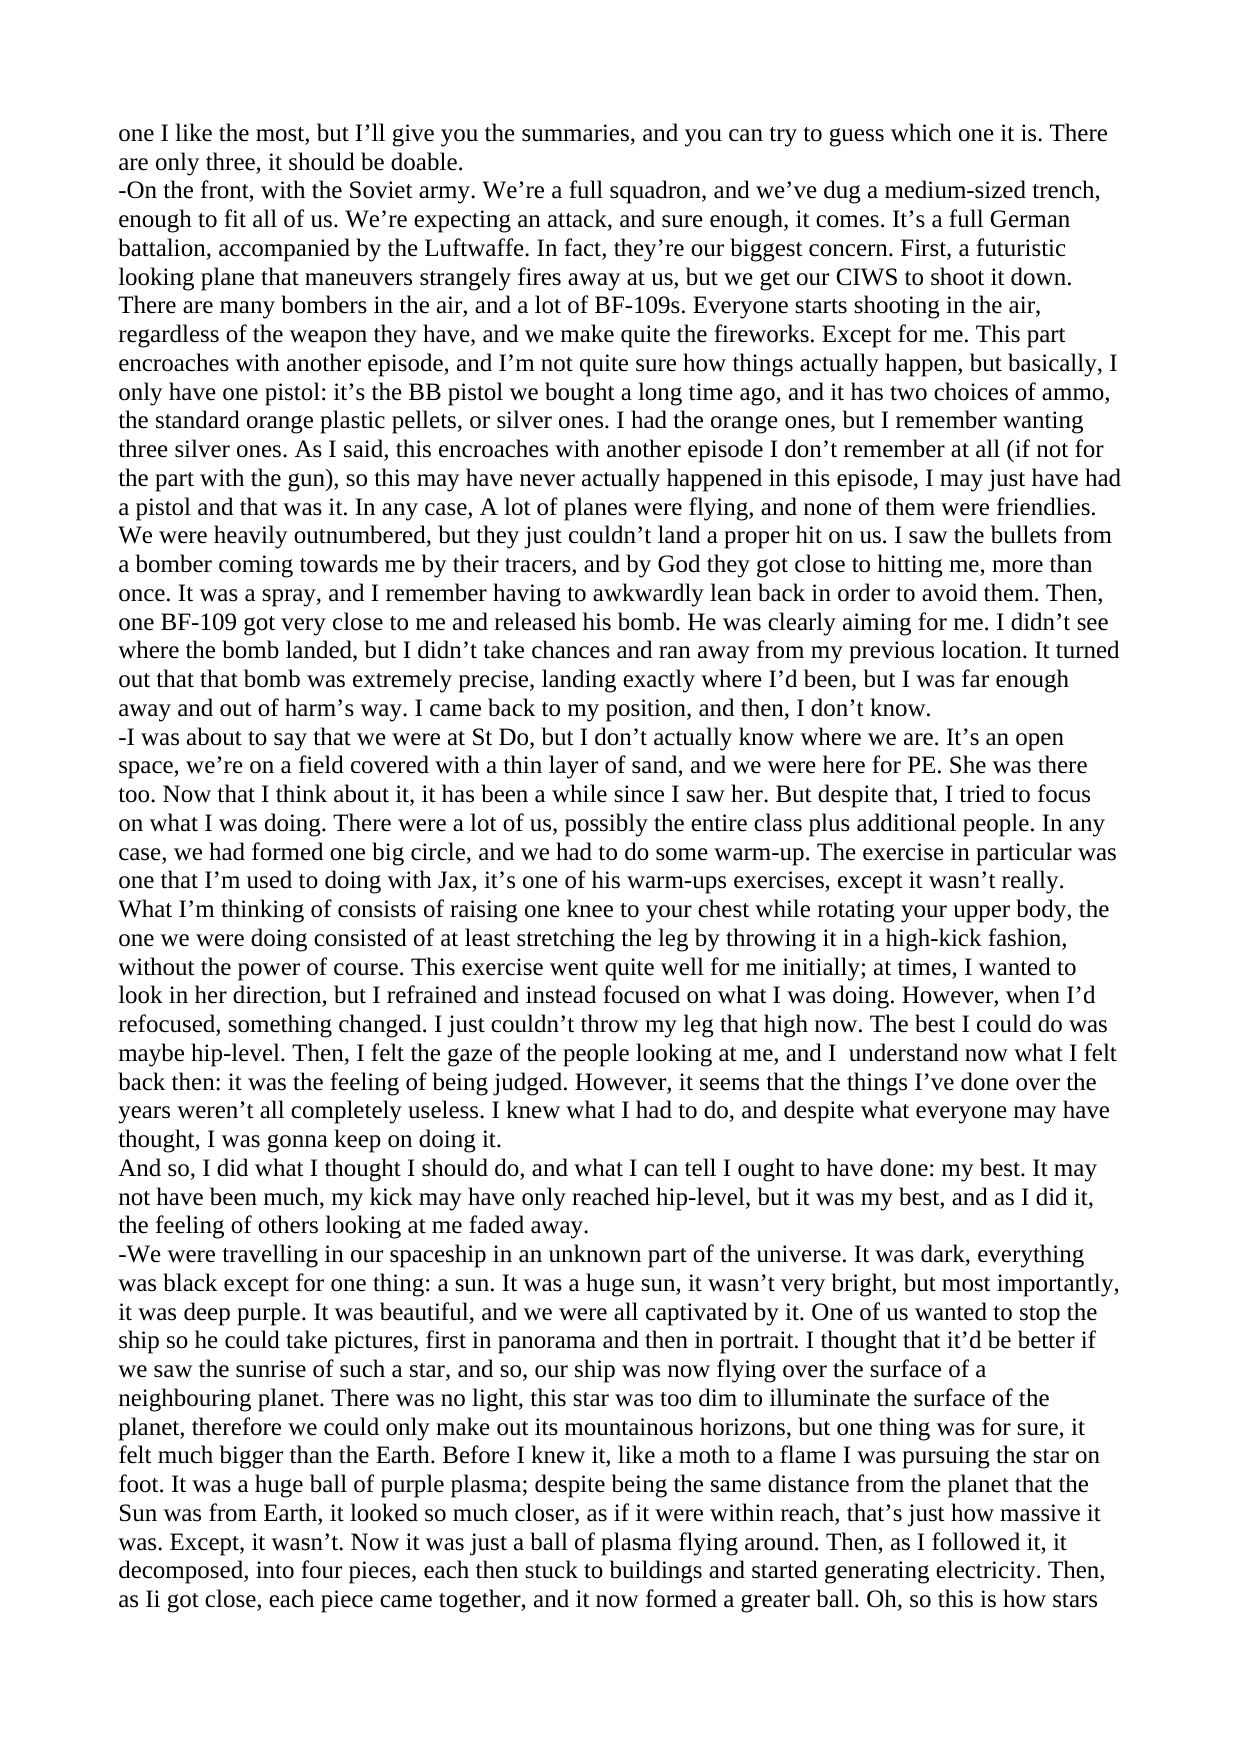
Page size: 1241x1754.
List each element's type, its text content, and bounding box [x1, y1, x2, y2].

text -We were travelling in our spaceship in an unknown part of the universe. It was dark, everything was black except for one thing: a sun. It was a huge sun, it wasn’t very bright, but most importantly, it was deep purple. It was beautiful, and we were all captivated by it. One of us wanted to stop the ship so he could take pictures, first in panorama and then in portrait. I thought that it’d be better if we saw the sunrise of such a star, and so, our ship was now flying over the surface of a neighbouring planet. There was no light, this star was too dim to illuminate the surface of the planet, therefore we could only make out its mountainous horizons, but one thing was for sure, it felt much bigger than the Earth. Before I knew it, like a moth to a flame I was pursuing the star on foot. It was a huge ball of purple plasma; despite being the same distance from the planet that the Sun was from Earth, it looked so much closer, as if it were within reach, that’s just how massive it was. Except, it wasn’t. Now it was just a ball of plasma flying around. Then, as I followed it, it decomposed, into four pieces, each then stuck to buildings and started generating electricity. Then, as Ii got close, each piece came together, and it now formed a greater ball. Oh, so this is how stars [118, 1239, 1122, 1613]
text -I was about to say that we were at St Do, but I don’t actually know where we are. It’s an open space, we’re on a field covered with a thin layer of sand, and we were here for PE. She was there too. Now that I think about it, it has been a while since I saw her. But despite that, I tried to focus on what I was doing. There were a lot of us, possibly the entire class plus additional people. In any case, we had formed one big circle, and we had to do some warm-up. The exercise in particular was one that I’m used to doing with Jax, it’s one of his warm-ups exercises, except it wasn’t really. What I’m thinking of consists of raising one knee to your chest while rotating your upper body, the one we were doing consisted of at least stretching the leg by throwing it in a high-kick fashion, without the power of course. This exercise went quite well for me initially; at times, I wanted to look in her direction, but I refrained and instead focused on what I was doing. However, when I’d refocused, something changed. I just couldn’t throw my leg that high now. The best I could do was maybe hip-level. Then, I felt the gaze of the people looking at me, and I understand now what I felt back then: it was the feeling of being judged. However, it seems that the things I’ve done over the years weren’t all completely useless. I knew what I had to do, and despite what everyone may have thought, I was gonna keep on doing it. [118, 722, 1122, 1153]
text -On the front, with the Soviet army. We’re a full squadron, and we’ve dug a medium-sized trench, enough to fit all of us. We’re expecting an attack, and sure enough, it comes. It’s a full German battalion, accompanied by the Luftwaffe. In fact, they’re our biggest concern. First, a futuristic looking plane that maneuvers strangely fires away at us, but we get our CIWS to shoot it down. There are many bombers in the air, and a lot of BF-109s. Everyone starts shooting in the air, regardless of the weapon they have, and we make quite the fireworks. Except for me. This part encroaches with another episode, and I’m not quite sure how things actually happen, but basically, I only have one pistol: it’s the BB pistol we bought a long time ago, and it has two choices of ammo, the standard orange plastic pellets, or silver ones. I had the orange ones, but I remember wanting three silver ones. As I said, this encroaches with another episode I don’t remember at all (if not for the part with the gun), so this may have never actually happened in this episode, I may just have had a pistol and that was it. In any case, A lot of planes were flying, and none of them were friendlies. We were heavily outnumbered, but they just couldn’t land a proper hit on us. I saw the bullets from a bomber coming towards me by their tracers, and by God they got close to hitting me, more than once. It was a spray, and I remember having to awkwardly lean back in order to avoid them. Then, one BF-109 got very close to me and released his bomb. He was clearly aiming for me. I didn’t see where the bomb landed, but I didn’t take chances and ran away from my previous location. It turned out that that bomb was extremely precise, landing exactly where I’d been, but I was far enough away and out of harm’s way. I came back to my position, and then, I don’t know. [118, 176, 1122, 722]
text And so, I did what I thought I should do, and what I can tell I ought to have done: my best. It may not have been much, my kick may have only reached hip-level, but it was my best, and as I did it, the feeling of others looking at me faded away. [118, 1153, 1122, 1239]
text one I like the most, but I’ll give you the summaries, and you can try to guess which one it is. There are only three, it should be doable. [118, 118, 1122, 176]
